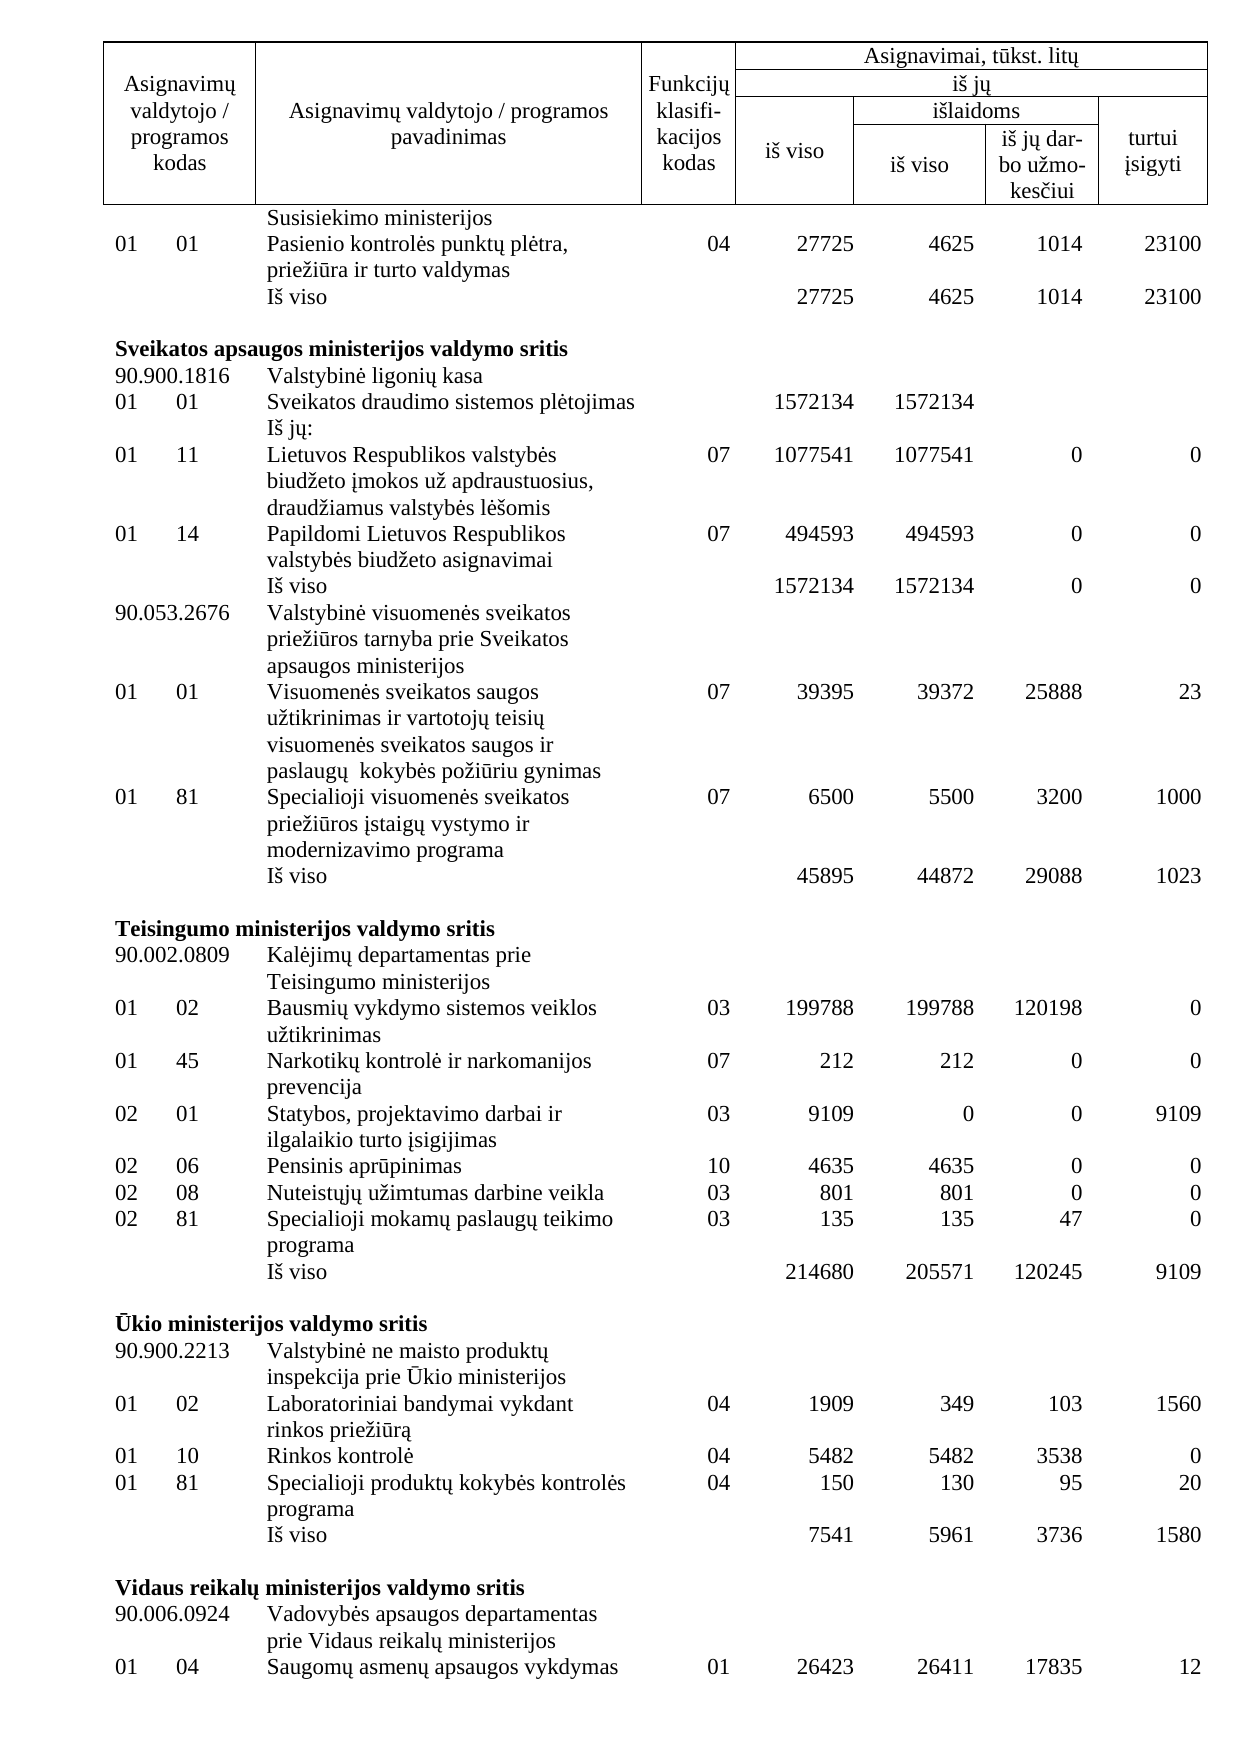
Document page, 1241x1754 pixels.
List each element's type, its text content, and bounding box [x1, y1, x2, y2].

table_header [1213, 41, 1221, 69]
table_cell 90.900.1816 [104, 362, 255, 388]
table_cell [1213, 69, 1221, 96]
table_cell [104, 415, 164, 441]
table_cell 27725 [741, 283, 865, 309]
table_cell 20 [1093, 1469, 1213, 1521]
table_cell Teisingumo ministerijos valdymo sritis [104, 915, 1213, 942]
table_cell [985, 388, 1093, 414]
table_cell 90.053.2676 [104, 599, 255, 678]
table_cell 02 [104, 1205, 164, 1258]
table_cell [1093, 1548, 1213, 1574]
table_cell [165, 309, 255, 335]
table_cell [104, 1521, 164, 1548]
table_cell 01 [104, 784, 164, 862]
table_cell [165, 415, 255, 441]
table_cell Specialioji visuomenės sveikatos priežiūros įstaigų vystymo ir modernizavimo programa [255, 784, 646, 862]
table_cell 12 [1093, 1653, 1213, 1679]
table_cell 02 [104, 1153, 164, 1179]
table_cell Iš viso [255, 573, 646, 599]
table_cell 214680 [741, 1258, 865, 1284]
table_cell [1213, 1047, 1221, 1100]
table_cell Statybos, projektavimo darbai ir ilgalaikio turto įsigijimas [255, 1100, 646, 1152]
table_cell [104, 283, 164, 309]
table_cell 0 [985, 573, 1093, 599]
table_cell 26411 [865, 1653, 985, 1679]
table_cell 07 [646, 520, 741, 573]
table_cell 6500 [741, 784, 865, 862]
table_cell [104, 309, 164, 335]
table_cell [1213, 520, 1221, 573]
table_cell [1213, 1100, 1221, 1152]
table_cell 120198 [985, 994, 1093, 1047]
table_cell 9109 [1093, 1100, 1213, 1152]
table_cell 5500 [865, 784, 985, 862]
table_cell 07 [646, 678, 741, 783]
table_cell [1213, 1179, 1221, 1205]
table_cell [1213, 96, 1221, 123]
table_cell 205571 [865, 1258, 985, 1284]
table_cell 1572134 [865, 388, 985, 414]
table_cell [985, 415, 1093, 441]
table_cell [1213, 388, 1221, 414]
table_cell [741, 942, 865, 994]
table_cell 03 [646, 1179, 741, 1205]
table_cell 08 [165, 1179, 255, 1205]
table_cell [165, 1521, 255, 1548]
table_cell [1213, 942, 1221, 994]
table_header [1208, 41, 1213, 69]
table_cell 150 [741, 1469, 865, 1521]
table_cell [1213, 1548, 1221, 1574]
table_cell 4635 [865, 1153, 985, 1179]
table_cell Pasienio kontrolės punktų plėtra, priežiūra ir turto valdymas [255, 230, 646, 283]
table_cell [1213, 1311, 1221, 1337]
table_cell [1093, 204, 1213, 230]
table_cell [646, 309, 741, 335]
table_cell 03 [646, 1100, 741, 1152]
table_cell 0 [1093, 1205, 1213, 1258]
table_cell [646, 863, 741, 889]
table_cell Saugomų asmenų apsaugos vykdymas [255, 1653, 646, 1679]
table_cell turtui įsigyti [1099, 97, 1207, 204]
table_cell [104, 889, 164, 915]
table_cell 01 [104, 1047, 164, 1100]
table_cell [646, 1600, 741, 1653]
table_cell 3538 [985, 1442, 1093, 1469]
table_cell 01 [104, 230, 164, 283]
table_cell [741, 415, 865, 441]
table_cell [255, 889, 646, 915]
table_cell Iš viso [255, 863, 646, 889]
table_cell iš jų [736, 70, 1207, 96]
table_header Asignavimų valdytojo / programos pavadinimas [256, 43, 641, 204]
table_cell [985, 1548, 1093, 1574]
table_cell Pensinis aprūpinimas [255, 1153, 646, 1179]
table_cell 1572134 [741, 573, 865, 599]
table_cell 02 [165, 1390, 255, 1442]
table_cell 801 [865, 1179, 985, 1205]
table_cell [985, 889, 1093, 915]
table_cell [1213, 1284, 1221, 1311]
table_cell 45 [165, 1047, 255, 1100]
table_cell [865, 1548, 985, 1574]
table_cell Rinkos kontrolė [255, 1442, 646, 1469]
table_cell 0 [985, 520, 1093, 573]
table_header Funkcijų klasifi- kacijos kodas [642, 43, 735, 204]
table_cell Visuomenės sveikatos saugos užtikrinimas ir vartotojų teisių visuomenės sveikatos saugos ir paslaugų kokybės požiūriu gynimas [255, 678, 646, 783]
table_cell [165, 1548, 255, 1574]
table_cell Lietuvos Respublikos valstybės biudžeto įmokos už apdraustuosius, draudžiamus valstybės lėšomis [255, 441, 646, 520]
table_header Asignavimai, tūkst. litų [736, 43, 1207, 69]
table_cell 1560 [1093, 1390, 1213, 1442]
table_cell 1572134 [865, 573, 985, 599]
table_cell [1213, 441, 1221, 520]
table_cell [1213, 1521, 1221, 1548]
table_cell Papildomi Lietuvos Respublikos valstybės biudžeto asignavimai [255, 520, 646, 573]
table_cell 0 [1093, 1153, 1213, 1179]
table_cell Valstybinė visuomenės sveikatos priežiūros tarnyba prie Sveikatos apsaugos ministerijos [255, 599, 646, 678]
table_cell Vidaus reikalų ministerijos valdymo sritis [104, 1574, 1213, 1600]
table_cell [865, 309, 985, 335]
table_cell 01 [104, 678, 164, 783]
table_cell 7541 [741, 1521, 865, 1548]
table_cell [1213, 362, 1221, 388]
table_cell Iš jų: [255, 415, 646, 441]
table_cell [1213, 1600, 1221, 1653]
table_cell [865, 889, 985, 915]
table_cell [1213, 1469, 1221, 1521]
table_cell 01 [104, 994, 164, 1047]
table_cell [255, 1284, 646, 1311]
table_cell 07 [646, 441, 741, 520]
table_cell 14 [165, 520, 255, 573]
table_cell [646, 1337, 741, 1389]
table_cell Narkotikų kontrolė ir narkomanijos prevencija [255, 1047, 646, 1100]
table_cell 07 [646, 1047, 741, 1100]
table_cell [104, 205, 255, 230]
table_cell [1093, 309, 1213, 335]
table_cell 10 [165, 1442, 255, 1469]
table_cell [1093, 388, 1213, 414]
table_cell 81 [165, 784, 255, 862]
table_cell 45895 [741, 863, 865, 889]
table_cell 4635 [741, 1153, 865, 1179]
table_cell 90.002.0809 [104, 942, 255, 994]
table_cell 1572134 [741, 388, 865, 414]
table_cell 0 [985, 1047, 1093, 1100]
table_cell 0 [1093, 994, 1213, 1047]
table_cell [1213, 915, 1221, 942]
table_cell 39372 [865, 678, 985, 783]
table_cell iš viso [736, 97, 853, 204]
table_cell [255, 309, 646, 335]
table_cell 01 [104, 520, 164, 573]
table_cell [1093, 889, 1213, 915]
table_cell [741, 1337, 865, 1389]
table_cell [104, 863, 164, 889]
table_cell Valstybinė ligonių kasa [255, 362, 646, 388]
table_cell 3736 [985, 1521, 1093, 1548]
table_cell 26423 [741, 1653, 865, 1679]
table_cell 39395 [741, 678, 865, 783]
table_cell 11 [165, 441, 255, 520]
table_cell Ūkio ministerijos valdymo sritis [104, 1311, 1213, 1337]
table_cell 0 [1093, 1442, 1213, 1469]
table_cell 44872 [865, 863, 985, 889]
table_cell [255, 1548, 646, 1574]
table_cell [646, 362, 741, 388]
table_cell [1208, 69, 1213, 96]
table_cell [865, 942, 985, 994]
table_cell 01 [104, 1653, 164, 1679]
table_cell 0 [1093, 1179, 1213, 1205]
table_cell [646, 1258, 741, 1284]
table_cell [1093, 1284, 1213, 1311]
table_cell iš viso [854, 125, 985, 204]
table_cell [985, 1600, 1093, 1653]
table_cell 23100 [1093, 283, 1213, 309]
table_cell 349 [865, 1390, 985, 1442]
table_cell 494593 [741, 520, 865, 573]
table_cell 1077541 [741, 441, 865, 520]
table_cell 95 [985, 1469, 1093, 1521]
table_cell 1580 [1093, 1521, 1213, 1548]
table_cell 02 [104, 1100, 164, 1152]
table_cell [1213, 1574, 1221, 1600]
table_cell 04 [165, 1653, 255, 1679]
table_cell Laboratoriniai bandymai vykdant rinkos priežiūrą [255, 1390, 646, 1442]
table_cell 01 [104, 388, 164, 414]
table_cell 27725 [741, 230, 865, 283]
table_cell 01 [104, 1469, 164, 1521]
table_cell 01 [165, 678, 255, 783]
table_cell Nuteistųjų užimtumas darbine veikla [255, 1179, 646, 1205]
table_cell [1093, 362, 1213, 388]
table_cell [865, 599, 985, 678]
table_cell 01 [104, 1442, 164, 1469]
table_cell 0 [1093, 441, 1213, 520]
table_cell 5961 [865, 1521, 985, 1548]
table_cell 3200 [985, 784, 1093, 862]
table_cell [165, 863, 255, 889]
table_header Asignavimų valdytojo / programos kodas [104, 43, 255, 204]
table_cell [646, 1548, 741, 1574]
table_cell [985, 309, 1093, 335]
table_cell 04 [646, 1442, 741, 1469]
table_cell 9109 [741, 1100, 865, 1152]
table_cell 199788 [741, 994, 865, 1047]
table_cell [646, 1284, 741, 1311]
table_cell 1000 [1093, 784, 1213, 862]
table_cell [1213, 204, 1221, 230]
table_cell 1014 [985, 230, 1093, 283]
table_cell Sveikatos draudimo sistemos plėtojimas [255, 388, 646, 414]
table_cell Specialioji produktų kokybės kontrolės programa [255, 1469, 646, 1521]
table_cell [165, 1284, 255, 1311]
table_cell [741, 889, 865, 915]
table_cell [865, 1337, 985, 1389]
table_cell Iš viso [255, 283, 646, 309]
table_cell Iš viso [255, 1521, 646, 1548]
table_cell 1014 [985, 283, 1093, 309]
table_cell 0 [985, 1179, 1093, 1205]
table_cell [985, 362, 1093, 388]
table_cell 120245 [985, 1258, 1093, 1284]
table_cell [1213, 573, 1221, 599]
table_cell [741, 1600, 865, 1653]
table_cell 17835 [985, 1653, 1093, 1679]
table_cell [646, 1521, 741, 1548]
table_cell [1213, 863, 1221, 889]
table_cell [104, 1548, 164, 1574]
table_cell 494593 [865, 520, 985, 573]
table_cell 801 [741, 1179, 865, 1205]
table_cell 0 [1093, 520, 1213, 573]
table_cell [1213, 335, 1221, 362]
table_cell 10 [646, 1153, 741, 1179]
table_cell 01 [165, 388, 255, 414]
table_cell [865, 1284, 985, 1311]
table_cell Iš viso [255, 1258, 646, 1284]
table_cell 01 [165, 1100, 255, 1152]
table_cell 01 [104, 441, 164, 520]
table_cell [1213, 1205, 1221, 1258]
table_cell [1208, 124, 1213, 204]
table_cell [1093, 599, 1213, 678]
table_cell 04 [646, 230, 741, 283]
table_cell [741, 1284, 865, 1311]
table_cell [646, 205, 741, 230]
table_cell 212 [741, 1047, 865, 1100]
table_cell 01 [104, 1390, 164, 1442]
table_cell [1093, 1600, 1213, 1653]
table_cell [1093, 415, 1213, 441]
table_cell Vadovybės apsaugos departamentas prie Vidaus reikalų ministerijos [255, 1600, 646, 1653]
table_cell 04 [646, 1390, 741, 1442]
table_cell [646, 573, 741, 599]
table_cell [1213, 1390, 1221, 1442]
table_cell 04 [646, 1469, 741, 1521]
table_cell [985, 205, 1093, 230]
table_cell [1213, 1337, 1221, 1389]
table_cell [1213, 1442, 1221, 1469]
table_cell Kalėjimų departamentas prie Teisingumo ministerijos [255, 942, 646, 994]
table_cell [104, 1284, 164, 1311]
table_cell [646, 283, 741, 309]
table_cell [741, 1548, 865, 1574]
table_cell 90.900.2213 [104, 1337, 255, 1389]
table_cell [1213, 599, 1221, 678]
table_cell Sveikatos apsaugos ministerijos valdymo sritis [104, 335, 1213, 362]
table_cell [165, 889, 255, 915]
table_cell [646, 415, 741, 441]
table_cell [1213, 889, 1221, 915]
table_cell [985, 1337, 1093, 1389]
table_cell [646, 942, 741, 994]
table_cell [865, 1600, 985, 1653]
table_cell [865, 205, 985, 230]
table_cell [741, 599, 865, 678]
table_cell 212 [865, 1047, 985, 1100]
table_cell 0 [985, 1153, 1093, 1179]
table_cell 9109 [1093, 1258, 1213, 1284]
table_cell 1909 [741, 1390, 865, 1442]
table_cell [1213, 994, 1221, 1047]
table_cell 06 [165, 1153, 255, 1179]
table_cell iš jų dar-bo užmo-kesčiui [986, 125, 1098, 204]
table_cell 0 [865, 1100, 985, 1152]
table_cell 25888 [985, 678, 1093, 783]
table_cell 135 [741, 1205, 865, 1258]
table_cell išlaidoms [854, 97, 1098, 123]
table_cell 23100 [1093, 230, 1213, 283]
table_cell [1213, 415, 1221, 441]
table_cell [646, 599, 741, 678]
table_cell 03 [646, 1205, 741, 1258]
table_cell 4625 [865, 283, 985, 309]
table_cell [865, 362, 985, 388]
table_cell [1213, 1653, 1221, 1679]
table_cell [1093, 1337, 1213, 1389]
table_cell [865, 415, 985, 441]
table_cell 29088 [985, 863, 1093, 889]
table_cell [104, 1258, 164, 1284]
table_cell [985, 942, 1093, 994]
table_cell 1077541 [865, 441, 985, 520]
table_cell 1023 [1093, 863, 1213, 889]
table_cell 47 [985, 1205, 1093, 1258]
table_cell [1213, 124, 1221, 204]
table_cell 02 [104, 1179, 164, 1205]
table_cell 130 [865, 1469, 985, 1521]
table_cell 90.006.0924 [104, 1600, 255, 1653]
table_cell 4625 [865, 230, 985, 283]
table_cell [1213, 1153, 1221, 1179]
table_cell 01 [165, 230, 255, 283]
table_cell 0 [1093, 573, 1213, 599]
table_cell Specialioji mokamų paslaugų teikimo programa [255, 1205, 646, 1258]
table_cell Susisiekimo ministerijos [255, 205, 646, 230]
table_cell [741, 362, 865, 388]
table_cell [741, 205, 865, 230]
table_cell 0 [985, 1100, 1093, 1152]
table_cell [646, 889, 741, 915]
table_cell [165, 283, 255, 309]
table_cell 5482 [741, 1442, 865, 1469]
table_cell 02 [165, 994, 255, 1047]
table_cell 03 [646, 994, 741, 1047]
table_cell [1213, 678, 1221, 783]
table_cell [1213, 230, 1221, 283]
table_cell [1208, 96, 1213, 123]
table_cell [1213, 283, 1221, 309]
table_cell 103 [985, 1390, 1093, 1442]
table_cell [1093, 942, 1213, 994]
table_cell 23 [1093, 678, 1213, 783]
table_cell [985, 599, 1093, 678]
table_cell Bausmių vykdymo sistemos veiklos užtikrinimas [255, 994, 646, 1047]
table_cell 81 [165, 1205, 255, 1258]
table_cell [1213, 309, 1221, 335]
table_cell 01 [646, 1653, 741, 1679]
table_cell 81 [165, 1469, 255, 1521]
table_cell [165, 1258, 255, 1284]
table_cell 0 [1093, 1047, 1213, 1100]
table_cell [1213, 1258, 1221, 1284]
table_cell [1213, 784, 1221, 862]
table_cell [165, 573, 255, 599]
table_cell 07 [646, 784, 741, 862]
table_cell [985, 1284, 1093, 1311]
table_cell 199788 [865, 994, 985, 1047]
table_cell [741, 309, 865, 335]
table_cell Valstybinė ne maisto produktų inspekcija prie Ūkio ministerijos [255, 1337, 646, 1389]
table_cell [104, 573, 164, 599]
table_cell 0 [985, 441, 1093, 520]
table_cell [646, 388, 741, 414]
table_cell 5482 [865, 1442, 985, 1469]
table_cell 135 [865, 1205, 985, 1258]
